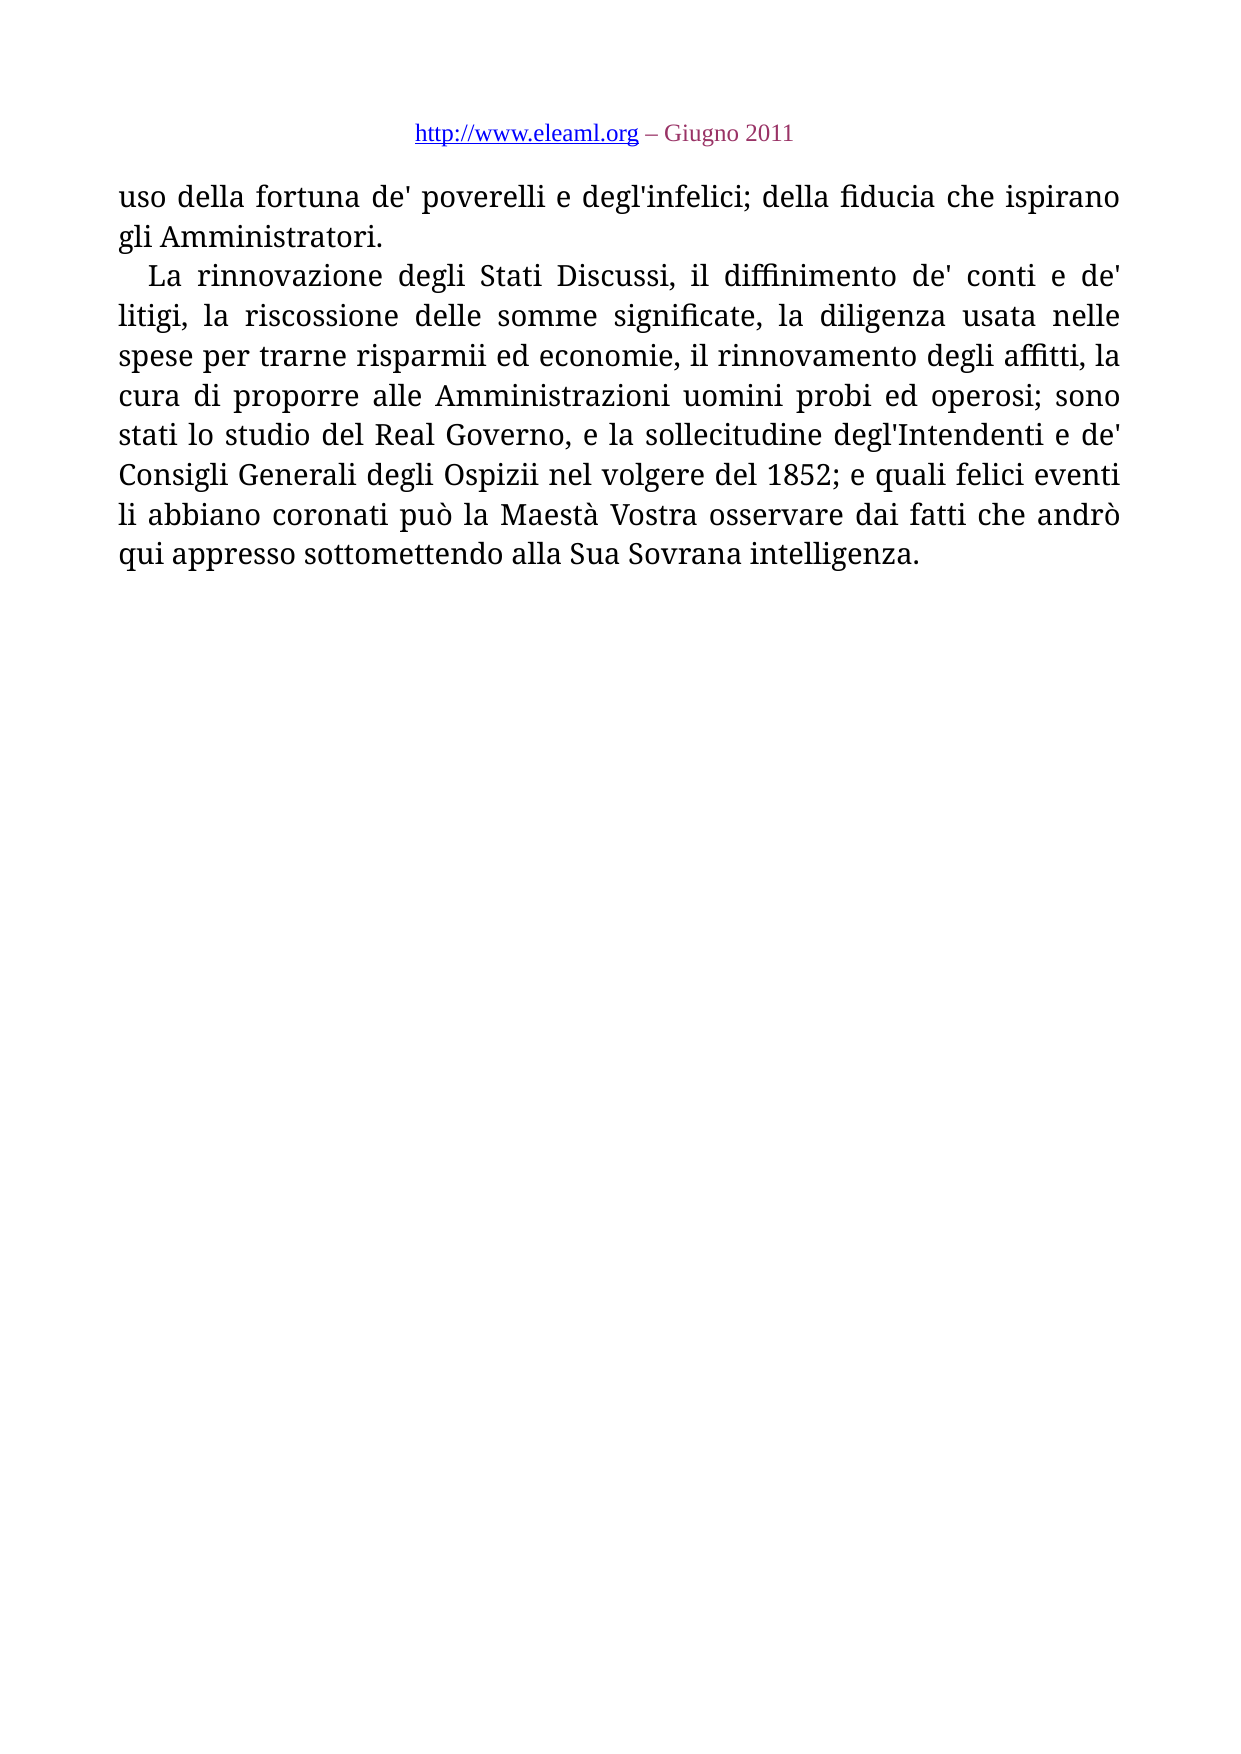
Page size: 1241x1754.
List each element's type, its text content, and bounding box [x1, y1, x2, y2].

text La rinnovazione degli Stati Discussi, il diffinimento de' conti e de' litigi, la riscossione delle somme significate, la diligenza usata nelle spese per trarne risparmii ed economie, il rinnovamento degli affitti, la cura di proporre alle Amministrazioni uomini probi ed operosi; sono stati lo studio del Real Governo, e la sollecitudine degl'Intendenti e de' Consigli Generali degli Ospizii nel volgere del 1852; e quali felici eventi li abbiano coronati può la Maestà Vostra osservare dai fatti che andrò qui appresso sottomettendo alla Sua Sovrana intelligenza. [118, 256, 1122, 573]
text uso della fortuna de' poverelli e degl'infelici; della fiducia che ispirano gli Amministratori. [118, 176, 1122, 256]
